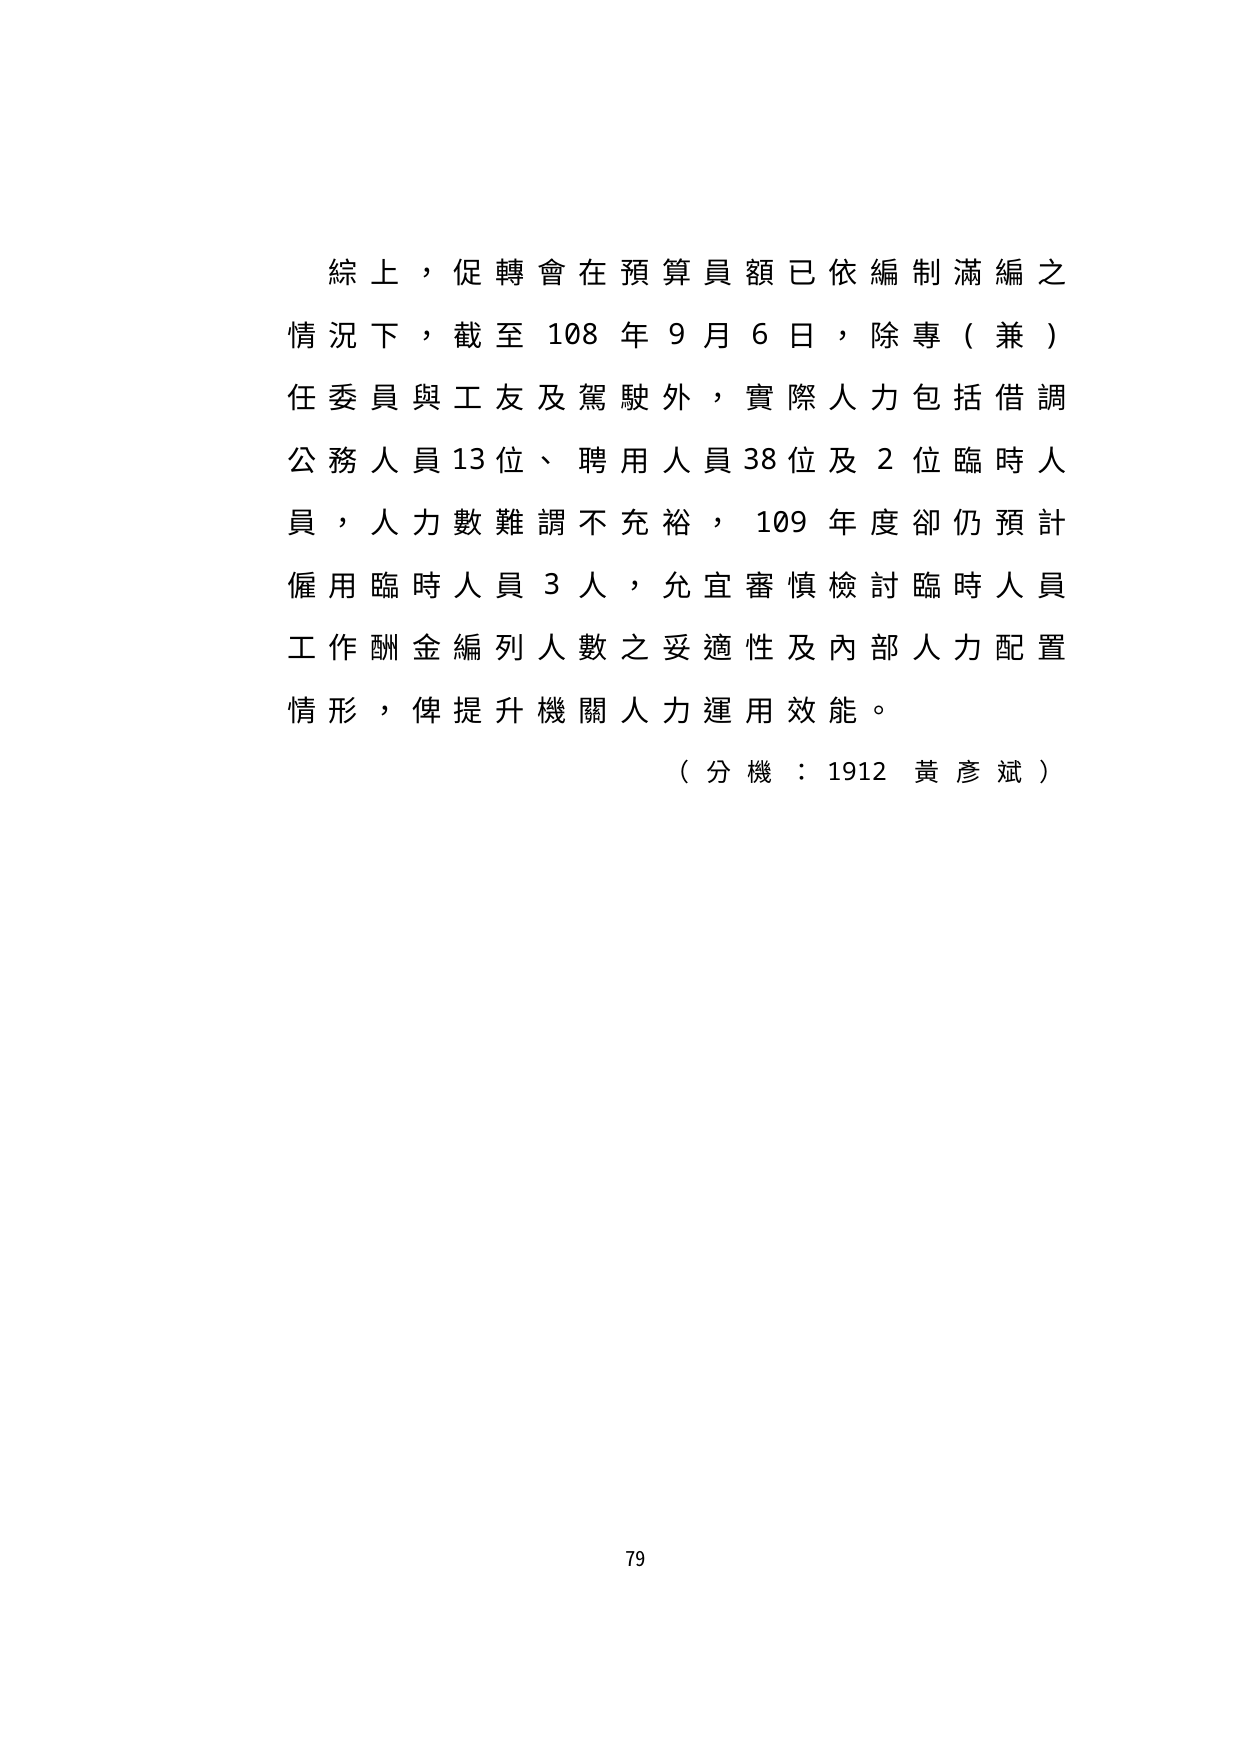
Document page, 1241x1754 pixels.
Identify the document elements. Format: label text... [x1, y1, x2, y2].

text （分機：1912 黃彥斌） [197, 729, 1072, 792]
text 綜上，促轉會在預算員額已依編制滿編之情況下，截至108年9月6日，除專(兼)任委員與工友及駕駛外，實際人力包括借調公務人員13位、聘用人員38位及2位臨時人員，人力數難謂不充裕，109年度卻仍預計僱用臨時人員3人，允宜審慎檢討臨時人員工作酬金編列人數之妥適性及內部人力配置情形，俾提升機關人力運用效能。 [256, 229, 1072, 729]
